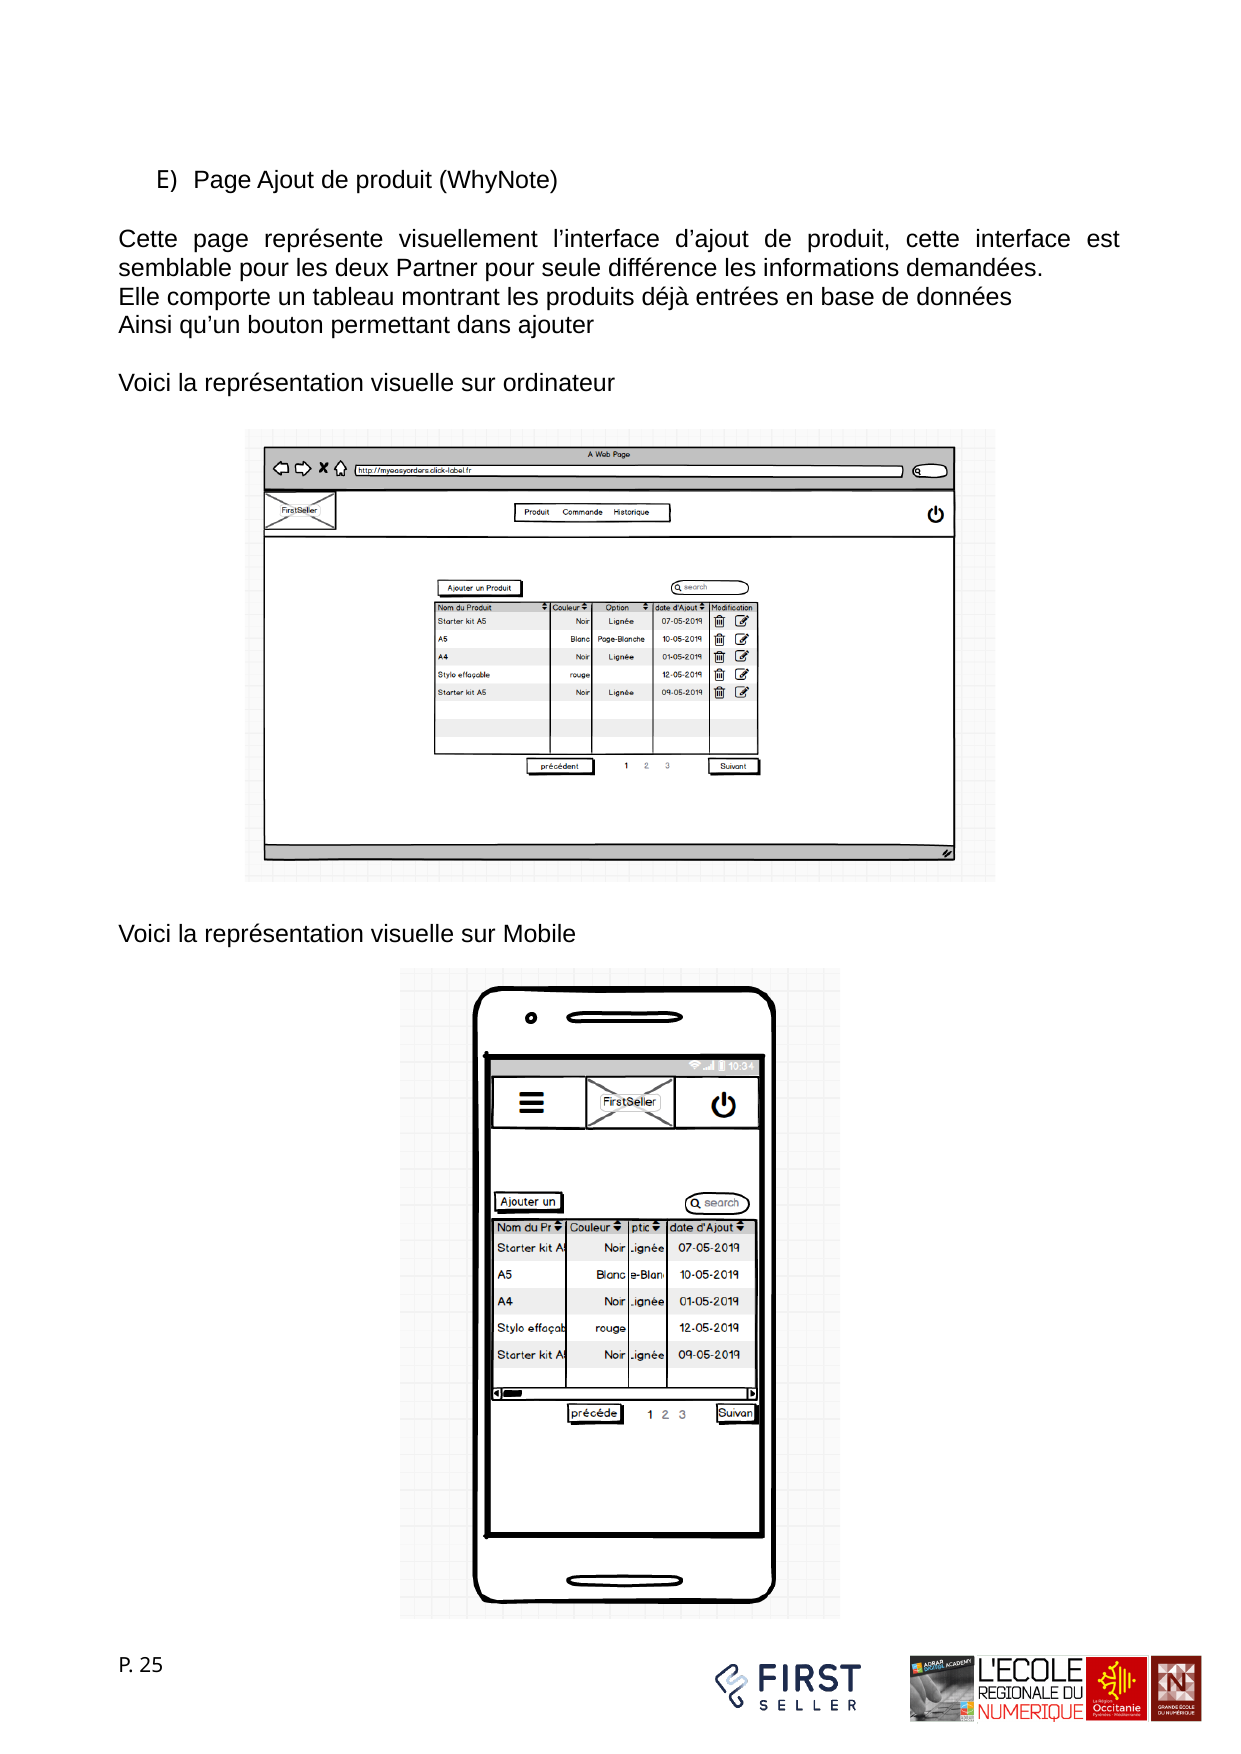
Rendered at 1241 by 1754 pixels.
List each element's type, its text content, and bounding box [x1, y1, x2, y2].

list Page Ajout de produit (WhyNote) [156, 161, 1122, 195]
text Voici la représentation visuelle sur ordinateur [118, 368, 1122, 397]
text Ainsi qu’un bouton permettant dans ajouter [118, 310, 1122, 339]
text Elle comporte un tableau montrant les produits déjà entrées en base de données [118, 282, 1122, 310]
text Cette page représente visuellement l’interface d’ajout de produit, cette interface est semblable pour les deux Partner pour seule différence les informations demandées. [118, 224, 1122, 282]
text Voici la représentation visuelle sur Mobile [118, 919, 1122, 948]
